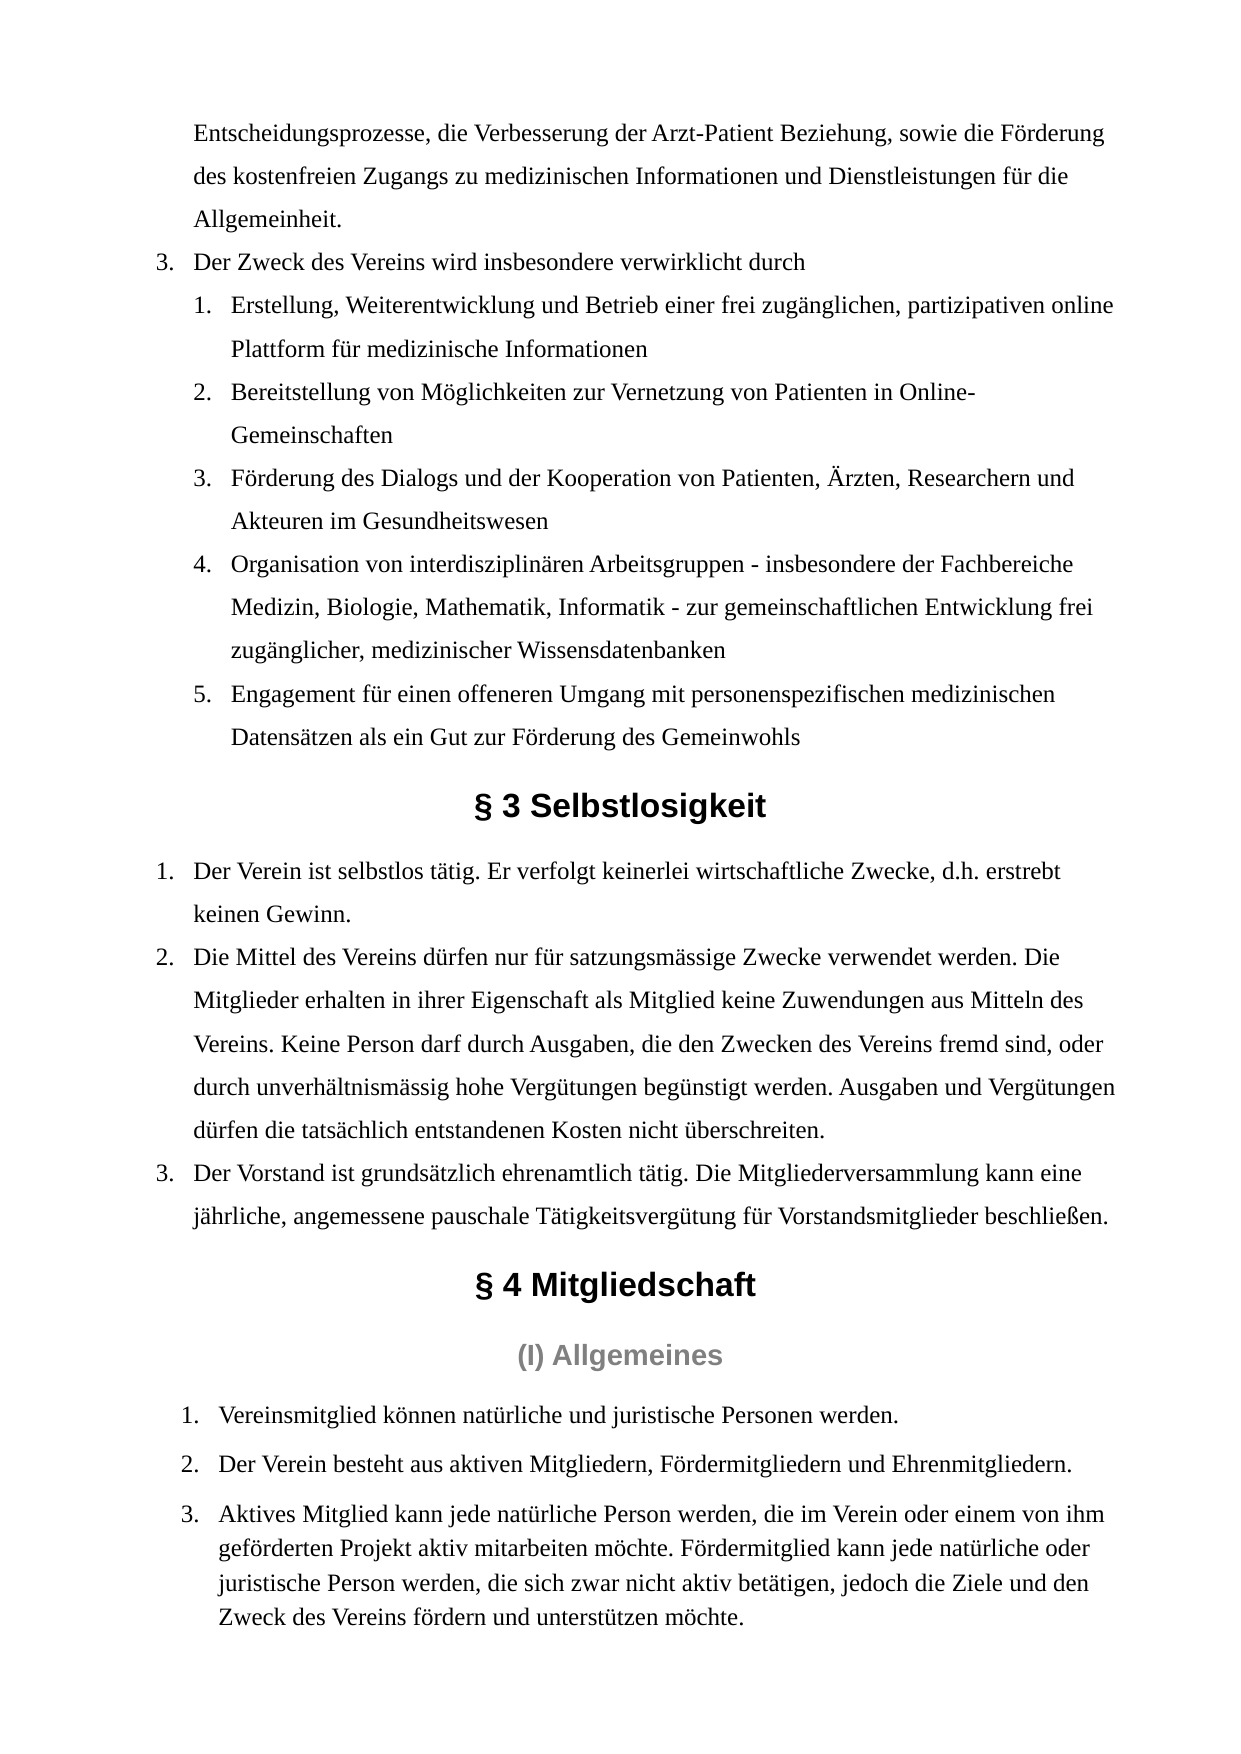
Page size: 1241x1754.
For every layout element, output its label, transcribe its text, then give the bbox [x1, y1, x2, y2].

subtitle § 3 Selbstlosigkeit [118, 786, 1122, 824]
list Engagement für einen offeneren Umgang mit personenspezifischen medizinischen Datensätzen als ein Gut zur Förderung des Gemeinwohls [193, 679, 1122, 751]
list Der Verein besteht aus aktiven Mitgliedern, Fördermitgliedern und Ehrenmitgliedern. [181, 1449, 1122, 1478]
list Bereitstellung von Möglichkeiten zur Vernetzung von Patienten in Online-Gemeinschaften [193, 377, 1122, 449]
subtitle § 4 Mitgliedschaft [118, 1265, 1122, 1304]
list Entscheidungsprozesse, die Verbesserung der Arzt-Patient Beziehung, sowie die Förderung des kostenfreien Zugangs zu medizinischen Informationen und Dienstleistungen für die Allgemeinheit. [156, 118, 1122, 233]
list Aktives Mitglied kann jede natürliche Person werden, die im Verein oder einem von ihm geförderten Projekt aktiv mitarbeiten möchte. Fördermitglied kann jede natürliche oder juristische Person werden, die sich zwar nicht aktiv betätigen, jedoch die Ziele und den Zweck des Vereins fördern und unterstützen möchte. [181, 1499, 1122, 1631]
list Die Mittel des Vereins dürfen nur für satzungsmässige Zwecke verwendet werden. Die Mitglieder erhalten in ihrer Eigenschaft als Mitglied keine Zuwendungen aus Mitteln des Vereins. Keine Person darf durch Ausgaben, die den Zwecken des Vereins fremd sind, oder durch unverhältnismässig hohe Vergütungen begünstigt werden. Ausgaben und Vergütungen dürfen die tatsächlich entstandenen Kosten nicht überschreiten. [156, 942, 1122, 1144]
list Förderung des Dialogs und der Kooperation von Patienten, Ärzten, Researchern und Akteuren im Gesundheitswesen [193, 463, 1122, 535]
list Der Verein ist selbstlos tätig. Er verfolgt keinerlei wirtschaftliche Zwecke, d.h. erstrebt keinen Gewinn. [156, 856, 1122, 928]
subtitle (I) Allgemeines [118, 1338, 1122, 1371]
list Organisation von interdisziplinären Arbeitsgruppen - insbesondere der Fachbereiche Medizin, Biologie, Mathematik, Informatik - zur gemeinschaftlichen Entwicklung frei zugänglicher, medizinischer Wissensdatenbanken [193, 549, 1122, 664]
list Vereinsmitglied können natürliche und juristische Personen werden. [181, 1401, 1122, 1429]
list Erstellung, Weiterentwicklung und Betrieb einer frei zugänglichen, partizipativen online Plattform für medizinische Informationen [193, 291, 1122, 362]
list Der Vorstand ist grundsätzlich ehrenamtlich tätig. Die Mitgliederversammlung kann eine jährliche, angemessene pauschale Tätigkeitsvergütung für Vorstandsmitglieder beschließen. [156, 1158, 1122, 1230]
list Der Zweck des Vereins wird insbesondere verwirklicht durch [156, 247, 1122, 276]
